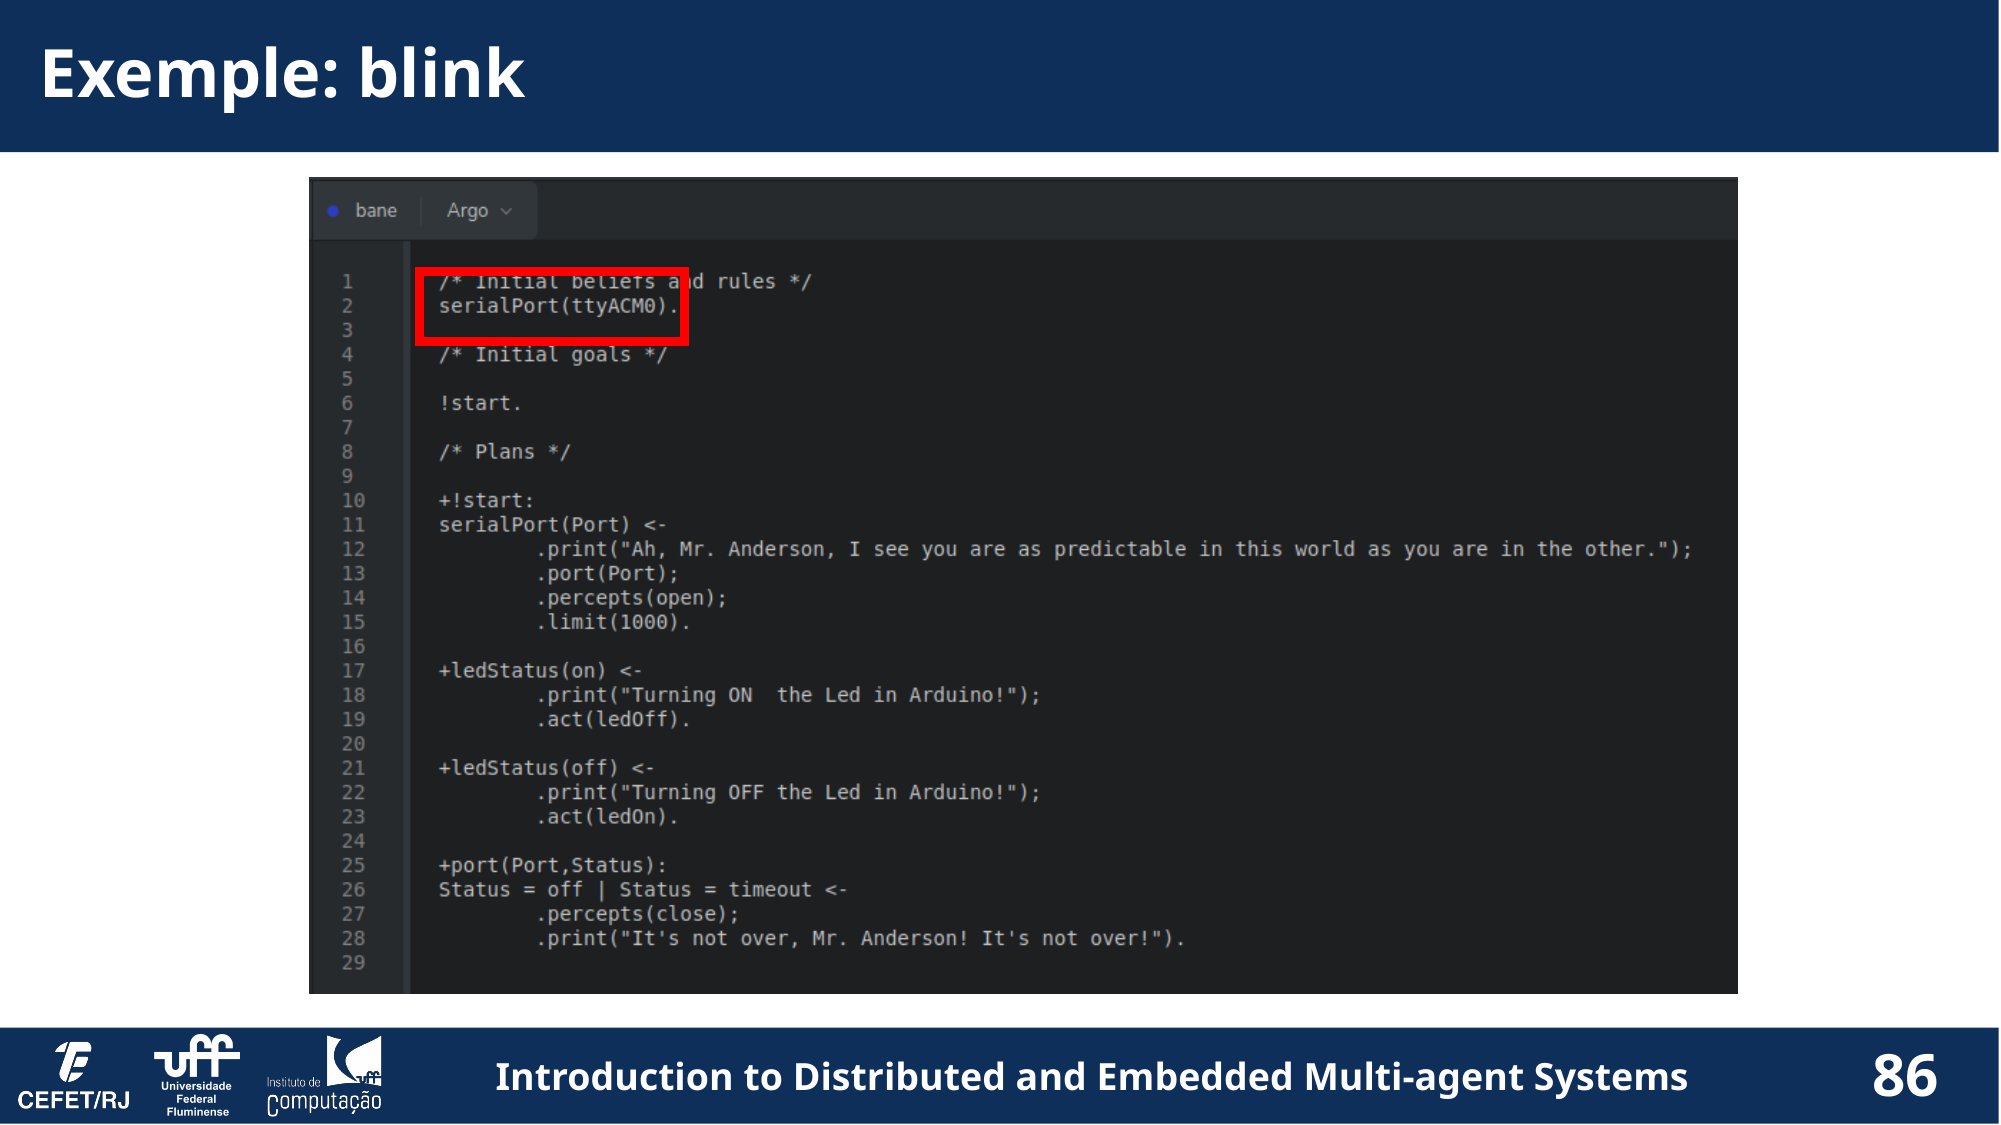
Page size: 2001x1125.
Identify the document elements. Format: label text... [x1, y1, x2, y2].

picture [309, 177, 1738, 994]
picture [153, 1033, 241, 1121]
text_box Exemple: blink [25, 23, 1999, 119]
picture [265, 1033, 383, 1117]
picture [18, 1021, 129, 1125]
